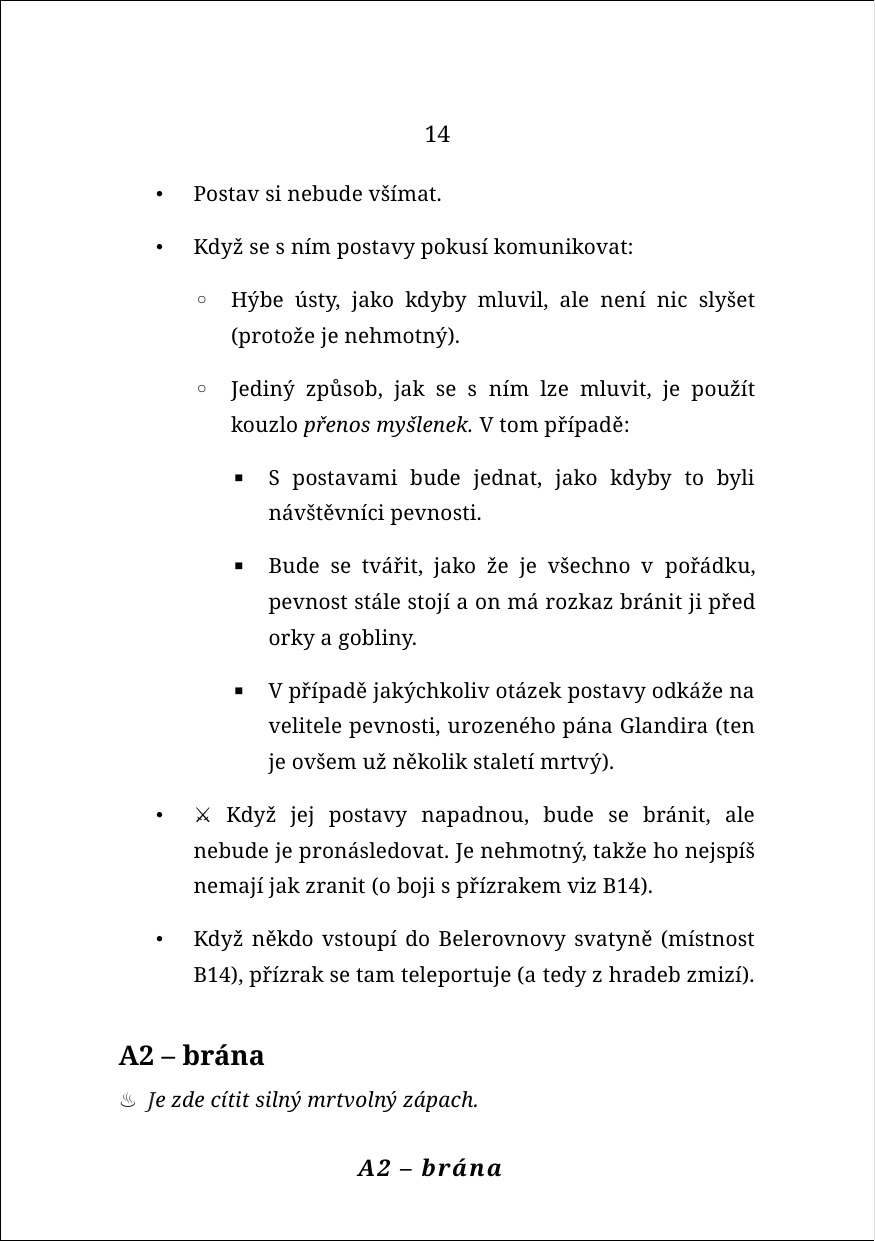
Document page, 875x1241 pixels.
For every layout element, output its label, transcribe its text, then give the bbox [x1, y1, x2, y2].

list Jediný způsob, jak se s⁠ ním lze mluvit, je použít kouzlo přenos myšlenek. V⁠ tom případě: [193, 374, 756, 438]
list Když se s⁠ ním postavy pokusí komunikovat: [156, 232, 756, 261]
list V⁠ případě jakýchkoliv otázek postavy odkáže na velitele pevnosti, urozeného pána Glandira (ten je ovšem už několik staletí mrtvý). [231, 676, 756, 775]
list ⚔ Když jej postavy napadnou, bude se bránit, ale nebude je pronásledovat. Je nehmotný, takže ho nejspíš nemají jak zranit (o⁠ boji s⁠ přízrakem viz B14). [156, 800, 756, 900]
list Hýbe ústy, jako kdyby mluvil, ale není nic slyšet (protože je nehmotný). [193, 285, 756, 349]
list Bude se tvářit, jako že je všechno v⁠ pořádku, pevnost stále stojí a⁠ on má rozkaz bránit ji před orky a⁠ gobliny. [231, 552, 756, 651]
list Postav si nebude všímat. [156, 179, 756, 207]
subtitle A2 – brána [118, 1037, 756, 1074]
list S⁠ postavami bude jednat, jako kdyby to byli návštěvníci pevnosti. [231, 463, 756, 527]
text ♨ Je zde cítit silný mrtvolný zápach. [118, 1086, 756, 1114]
list Když někdo vstoupí do Belerovnovy svatyně (místnost B14), přízrak se tam teleportuje (a⁠ tedy z⁠ hradeb zmizí). [156, 924, 756, 988]
